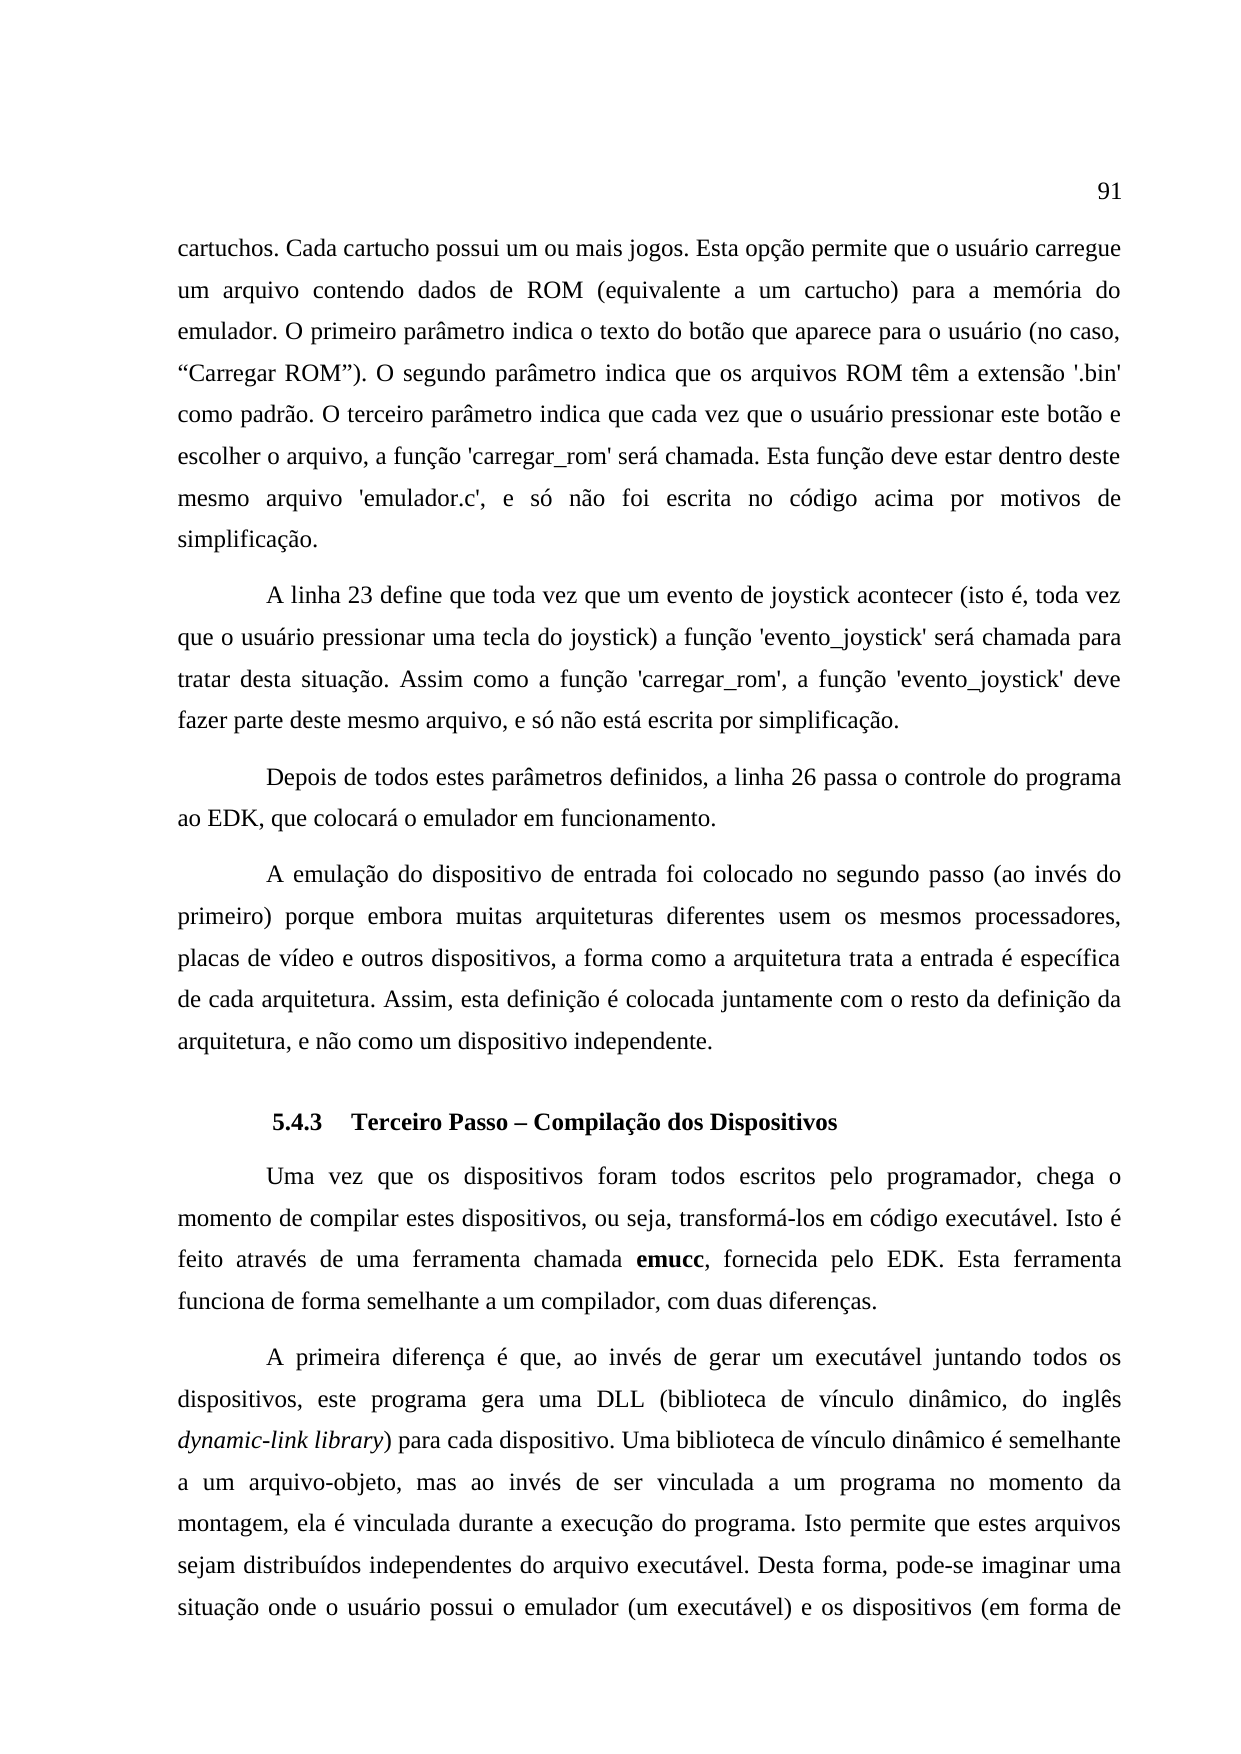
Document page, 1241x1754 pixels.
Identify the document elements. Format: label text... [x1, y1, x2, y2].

subtitle Terceiro Passo – Compilação dos Dispositivos [177, 1108, 1122, 1136]
text Uma vez que os dispositivos foram todos escritos pelo programador, chega o momento de compilar estes dispositivos, ou seja, transformá-los em código executável. Isto é feito através de uma ferramenta chamada emucc, fornecida pelo EDK. Esta ferramenta funciona de forma semelhante a um compilador, com duas diferenças. [177, 1162, 1122, 1315]
text A linha 23 define que toda vez que um evento de joystick acontecer (isto é, toda vez que o usuário pressionar uma tecla do joystick) a função 'evento_joystick' será chamada para tratar desta situação. Assim como a função 'carregar_rom', a função 'evento_joystick' deve fazer parte deste mesmo arquivo, e só não está escrita por simplificação. [177, 582, 1122, 734]
text cartuchos. Cada cartucho possui um ou mais jogos. Esta opção permite que o usuário carregue um arquivo contendo dados de ROM (equivalente a um cartucho) para a memória do emulador. O primeiro parâmetro indica o texto do botão que aparece para o usuário (no caso, “Carregar ROM”). O segundo parâmetro indica que os arquivos ROM têm a extensão '.bin' como padrão. O terceiro parâmetro indica que cada vez que o usuário pressionar este botão e escolher o arquivo, a função 'carregar_rom' será chamada. Esta função deve estar dentro deste mesmo arquivo 'emulador.c', e só não foi escrita no código acima por motivos de simplificação. [177, 234, 1122, 553]
text A primeira diferença é que, ao invés de gerar um executável juntando todos os dispositivos, este programa gera uma DLL (biblioteca de vínculo dinâmico, do inglês dynamic-link library) para cada dispositivo. Uma biblioteca de vínculo dinâmico é semelhante a um arquivo-objeto, mas ao invés de ser vinculada a um programa no momento da montagem, ela é vinculada durante a execução do programa. Isto permite que estes arquivos sejam distribuídos independentes do arquivo executável. Desta forma, pode-se imaginar uma situação onde o usuário possui o emulador (um executável) e os dispositivos (em forma de [177, 1343, 1122, 1620]
text A emulação do dispositivo de entrada foi colocado no segundo passo (ao invés do primeiro) porque embora muitas arquiteturas diferentes usem os mesmos processadores, placas de vídeo e outros dispositivos, a forma como a arquitetura trata a entrada é específica de cada arquitetura. Assim, esta definição é colocada juntamente com o resto da definição da arquitetura, e não como um dispositivo independente. [177, 861, 1122, 1054]
text Depois de todos estes parâmetros definidos, a linha 26 passa o controle do programa ao EDK, que colocará o emulador em funcionamento. [177, 763, 1122, 832]
